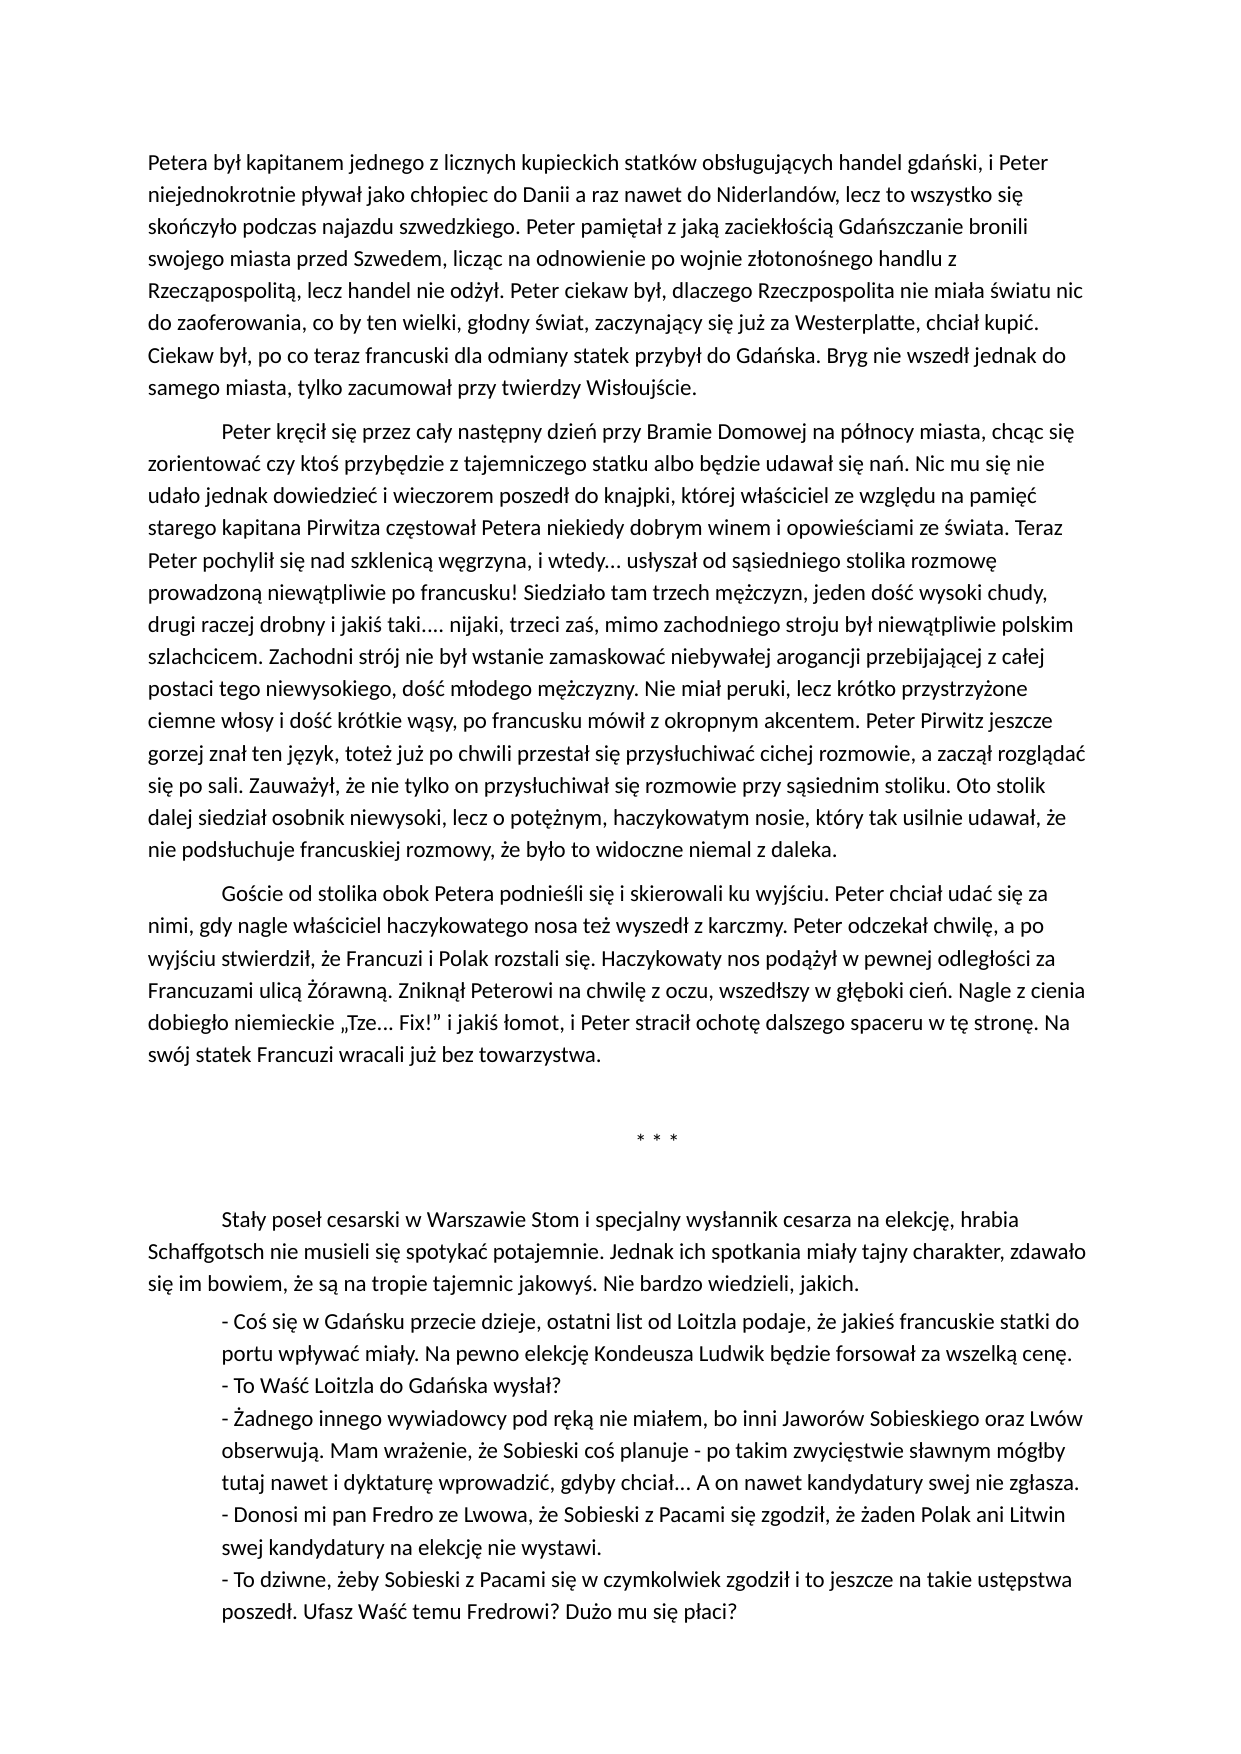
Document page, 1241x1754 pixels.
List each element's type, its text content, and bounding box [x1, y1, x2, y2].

text - Żadnego innego wywiadowcy pod ręką nie miałem, bo inni Jaworów Sobieskiego oraz Lwów obserwują. Mam wrażenie, że Sobieski coś planuje - po takim zwycięstwie sławnym mógłby tutaj nawet i dyktaturę wprowadzić, gdyby chciał... A on nawet kandydatury swej nie zgłasza. [221, 1404, 1093, 1496]
text Peter kręcił się przez cały następny dzień przy Bramie Domowej na północy miasta, chcąc się zorientować czy ktoś przybędzie z tajemniczego statku albo będzie udawał się nań. Nic mu się nie udało jednak dowiedzieć i wieczorem poszedł do knajpki, której właściciel ze względu na pamięć starego kapitana Pirwitza częstował Petera niekiedy dobrym winem i opowieściami ze świata. Teraz Peter pochylił się nad szklenicą węgrzyna, i wtedy... usłyszał od sąsiedniego stolika rozmowę prowadzoną niewątpliwie po francusku! Siedziało tam trzech mężczyzn, jeden dość wysoki chudy, drugi raczej drobny i jakiś taki.... nijaki, trzeci zaś, mimo zachodniego stroju był niewątpliwie polskim szlachcicem. Zachodni strój nie był wstanie zamaskować niebywałej arogancji przebijającej z całej postaci tego niewysokiego, dość młodego mężczyzny. Nie miał peruki, lecz krótko przystrzyżone ciemne włosy i dość krótkie wąsy, po francusku mówił z okropnym akcentem. Peter Pirwitz jeszcze gorzej znał ten język, toteż już po chwili przestał się przysłuchiwać cichej rozmowie, a zaczął rozglądać się po sali. Zauważył, że nie tylko on przysłuchiwał się rozmowie przy sąsiednim stoliku. Oto stolik dalej siedział osobnik niewysoki, lecz o potężnym, haczykowatym nosie, który tak usilnie udawał, że nie podsłuchuje francuskiej rozmowy, że było to widoczne niemal z daleka. [148, 417, 1093, 863]
text - Donosi mi pan Fredro ze Lwowa, że Sobieski z Pacami się zgodził, że żaden Polak ani Litwin swej kandydatury na elekcję nie wystawi. [221, 1500, 1093, 1561]
text Petera był kapitanem jednego z licznych kupieckich statków obsługujących handel gdański, i Peter niejednokrotnie pływał jako chłopiec do Danii a raz nawet do Niderlandów, lecz to wszystko się skończyło podczas najazdu szwedzkiego. Peter pamiętał z jaką zaciekłością Gdańszczanie bronili swojego miasta przed Szwedem, licząc na odnowienie po wojnie złotonośnego handlu z Rzecząpospolitą, lecz handel nie odżył. Peter ciekaw był, dlaczego Rzeczpospolita nie miała światu nic do zaoferowania, co by ten wielki, głodny świat, zaczynający się już za Westerplatte, chciał kupić. Ciekaw był, po co teraz francuski dla odmiany statek przybył do Gdańska. Bryg nie wszedł jednak do samego miasta, tylko zacumował przy twierdzy Wisłoujście. [148, 148, 1093, 401]
text - To dziwne, żeby Sobieski z Pacami się w czymkolwiek zgodził i to jeszcze na takie ustępstwa poszedł. Ufasz Waść temu Fredrowi? Dużo mu się płaci? [221, 1565, 1093, 1625]
text Goście od stolika obok Petera podnieśli się i skierowali ku wyjściu. Peter chciał udać się za nimi, gdy nagle właściciel haczykowatego nosa też wyszedł z karczmy. Peter odczekał chwilę, a po wyjściu stwierdził, że Francuzi i Polak rozstali się. Haczykowaty nos podążył w pewnej odległości za Francuzami ulicą Żórawną. Zniknął Peterowi na chwilę z oczu, wszedłszy w głęboki cień. Nagle z cienia dobiegło niemieckie „Tze... Fix!” i jakiś łomot, i Peter stracił ochotę dalszego spaceru w tę stronę. Na swój statek Francuzi wracali już bez towarzystwa. [148, 879, 1093, 1068]
text Stały poseł cesarski w Warszawie Stom i specjalny wysłannik cesarza na elekcję, hrabia Schaffgotsch nie musieli się spotykać potajemnie. Jednak ich spotkania miały tajny charakter, zdawało się im bowiem, że są na tropie tajemnic jakowyś. Nie bardzo wiedzieli, jakich. [148, 1205, 1093, 1297]
text - To Waść Loitzla do Gdańska wysłał? [221, 1372, 1093, 1400]
text - Coś się w Gdańsku przecie dzieje, ostatni list od Loitzla podaje, że jakieś francuskie statki do portu wpływać miały. Na pewno elekcję Kondeusza Ludwik będzie forsował za wszelką cenę. [221, 1307, 1093, 1367]
text * * * [148, 1128, 1093, 1157]
